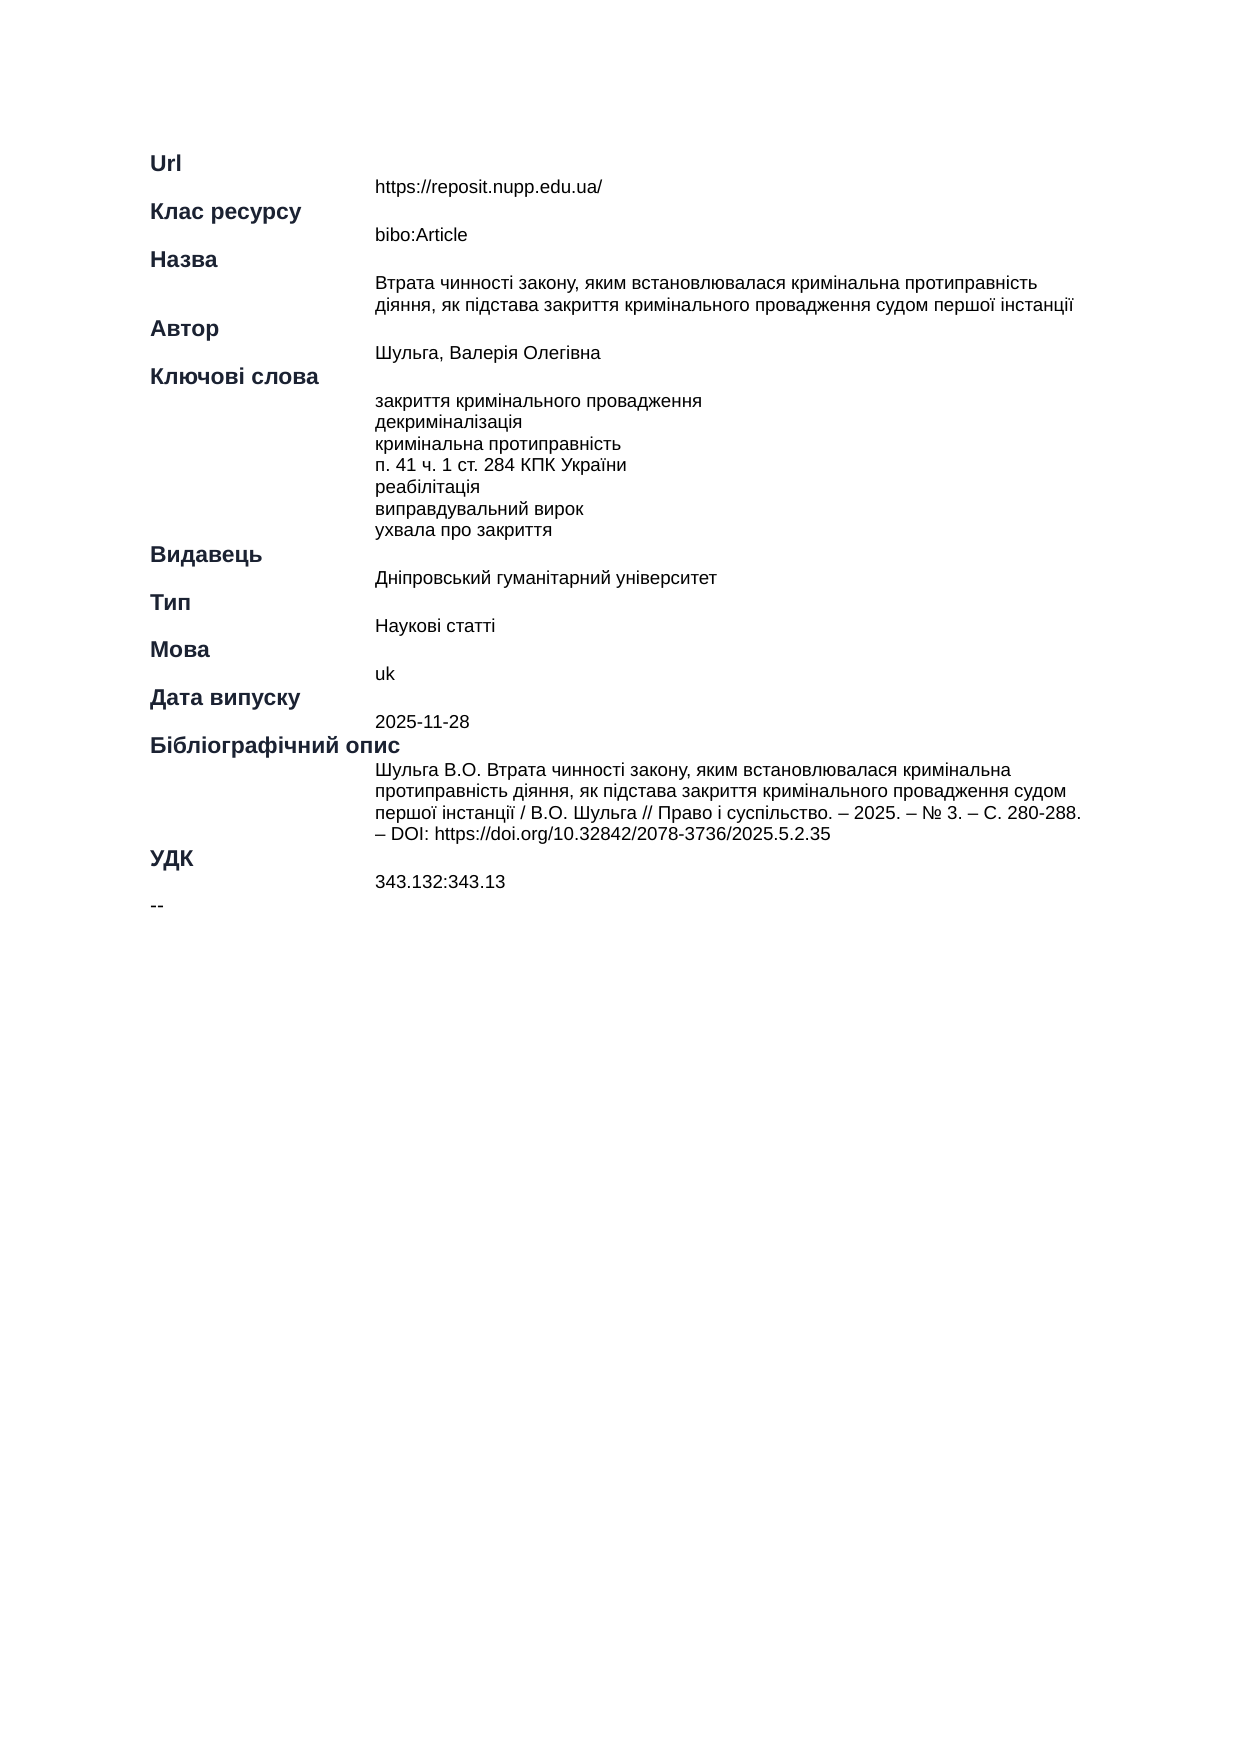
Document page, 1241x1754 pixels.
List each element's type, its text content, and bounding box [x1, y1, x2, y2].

text 343.132:343.13 [375, 871, 1090, 893]
text Мова [150, 636, 1090, 663]
text Видавець [150, 541, 1090, 567]
text ухвала про закриття [375, 519, 1090, 541]
text -- [150, 893, 1090, 917]
text Шульга, Валерія Олегівна [375, 342, 1090, 363]
text Url [150, 150, 1090, 176]
text https://reposit.nupp.edu.ua/ [375, 176, 1090, 198]
text uk [375, 663, 1090, 684]
text кримінальна протиправність [375, 433, 1090, 454]
text Бібліографічний опис [150, 732, 1090, 758]
text Клас ресурсу [150, 198, 1090, 224]
text Шульга В.О. Втрата чинності закону, яким встановлювалася кримінальна протиправність діяння, як підстава закриття кримінального провадження судом першої інстанції / В.О. Шульга // Право і суспільство. – 2025. – № 3. – С. 280-288. – DOI: https://doi.org/10.32842/2078-3736/2025.5.2.35 [375, 758, 1090, 845]
text Дата випуску [150, 684, 1090, 711]
text Дніпровський гуманітарний університет [375, 567, 1090, 588]
text п. 41 ч. 1 ст. 284 КПК України [375, 454, 1090, 476]
text Автор [150, 315, 1090, 342]
text Тип [150, 588, 1090, 615]
text закриття кримінального провадження [375, 389, 1090, 411]
text виправдувальний вирок [375, 497, 1090, 519]
text реабілітація [375, 476, 1090, 497]
text 2025-11-28 [375, 711, 1090, 732]
text Ключові слова [150, 363, 1090, 389]
text декриміналізація [375, 411, 1090, 433]
text Втрата чинності закону, яким встановлювалася кримінальна протиправність діяння, як підстава закриття кримінального провадження судом першої інстанції [375, 272, 1090, 315]
text bibo:Article [375, 224, 1090, 246]
text Наукові статті [375, 615, 1090, 636]
text УДК [150, 845, 1090, 871]
text Назва [150, 246, 1090, 272]
